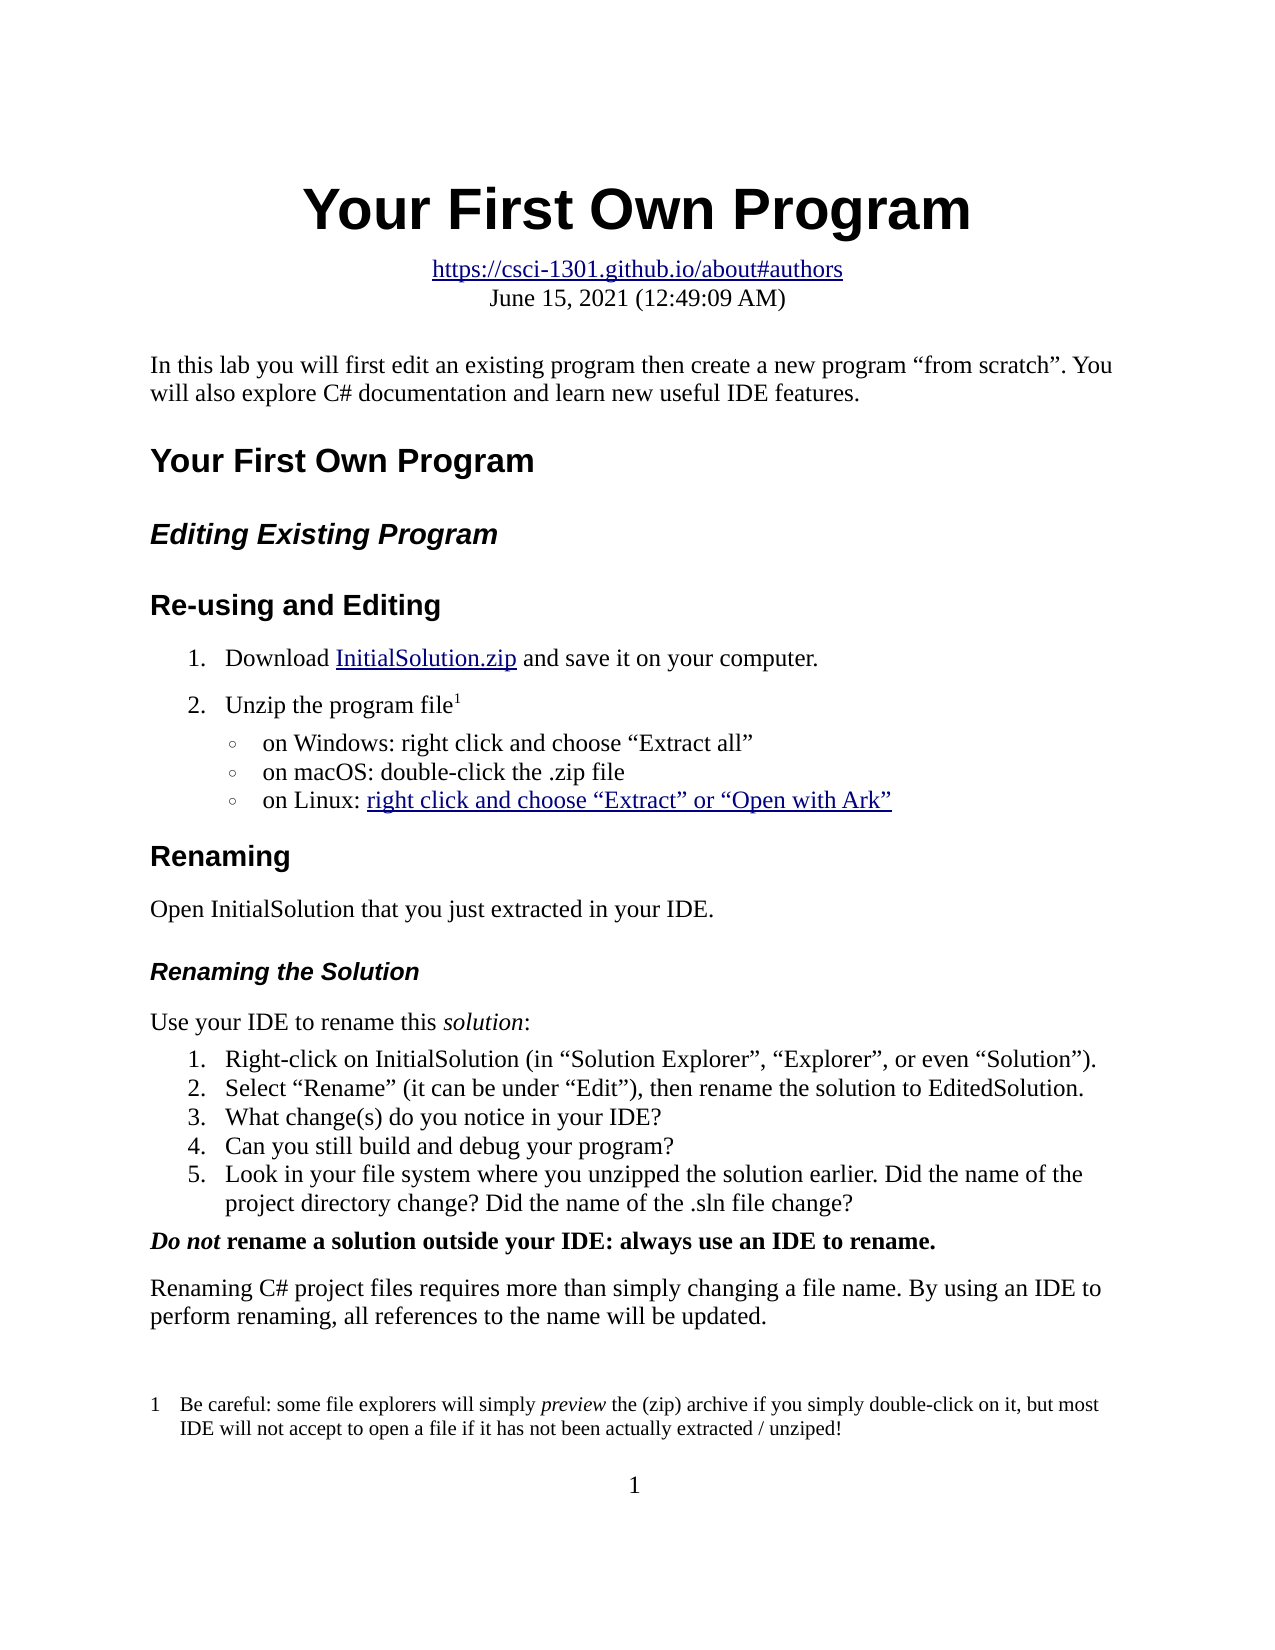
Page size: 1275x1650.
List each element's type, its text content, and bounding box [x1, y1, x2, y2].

subtitle Re-using and Editing [150, 588, 1125, 622]
text Use your IDE to rename this solution: [150, 1007, 1125, 1036]
list on Windows: right click and choose “Extract all” [225, 728, 1125, 757]
text https://csci-1301.github.io/about#authors [150, 254, 1125, 283]
title Your First Own Program [150, 175, 1125, 242]
text Do not rename a solution outside your IDE: always use an IDE to rename. [150, 1226, 1125, 1255]
list Select “Rename” (it can be under “Edit”), then rename the solution to EditedSolution. [187, 1073, 1125, 1102]
text Renaming C# project files requires more than simply changing a file name. By using an IDE to perform renaming, all references to the name will be updated. [150, 1273, 1125, 1330]
subtitle Editing Existing Program [150, 517, 1125, 551]
text June 15, 2021 (12:49:09 AM) [150, 283, 1125, 312]
list Right-click on InitialSolution (in “Solution Explorer”, “Explorer”, or even “Solution”). [187, 1044, 1125, 1073]
text Open InitialSolution that you just extracted in your IDE. [150, 894, 1125, 923]
list Download InitialSolution.zip and save it on your computer. [187, 643, 1125, 672]
list on Linux: right click and choose “Extract” or “Open with Ark” [225, 785, 1125, 814]
subtitle Your First Own Program [150, 441, 1125, 480]
list Unzip the program file [187, 690, 1125, 719]
list Look in your file system where you unzipped the solution earlier. Did the name of the project directory change? Did the name of the .sln file change? [187, 1159, 1125, 1217]
list Be careful: some file explorers will simply preview the (zip) archive if you simply double-click on it, but most IDE will not accept to open a file if it has not been actually extracted / unziped! [150, 1392, 1125, 1440]
subtitle Renaming the Solution [150, 957, 1125, 985]
subtitle Renaming [150, 839, 1125, 873]
text In this lab you will first edit an existing program then create a new program “from scratch”. You will also explore C# documentation and learn new useful IDE features. [150, 350, 1125, 407]
list Can you still build and debug your program? [187, 1131, 1125, 1159]
list What change(s) do you notice in your IDE? [187, 1102, 1125, 1131]
list on macOS: double-click the .zip file [225, 757, 1125, 785]
